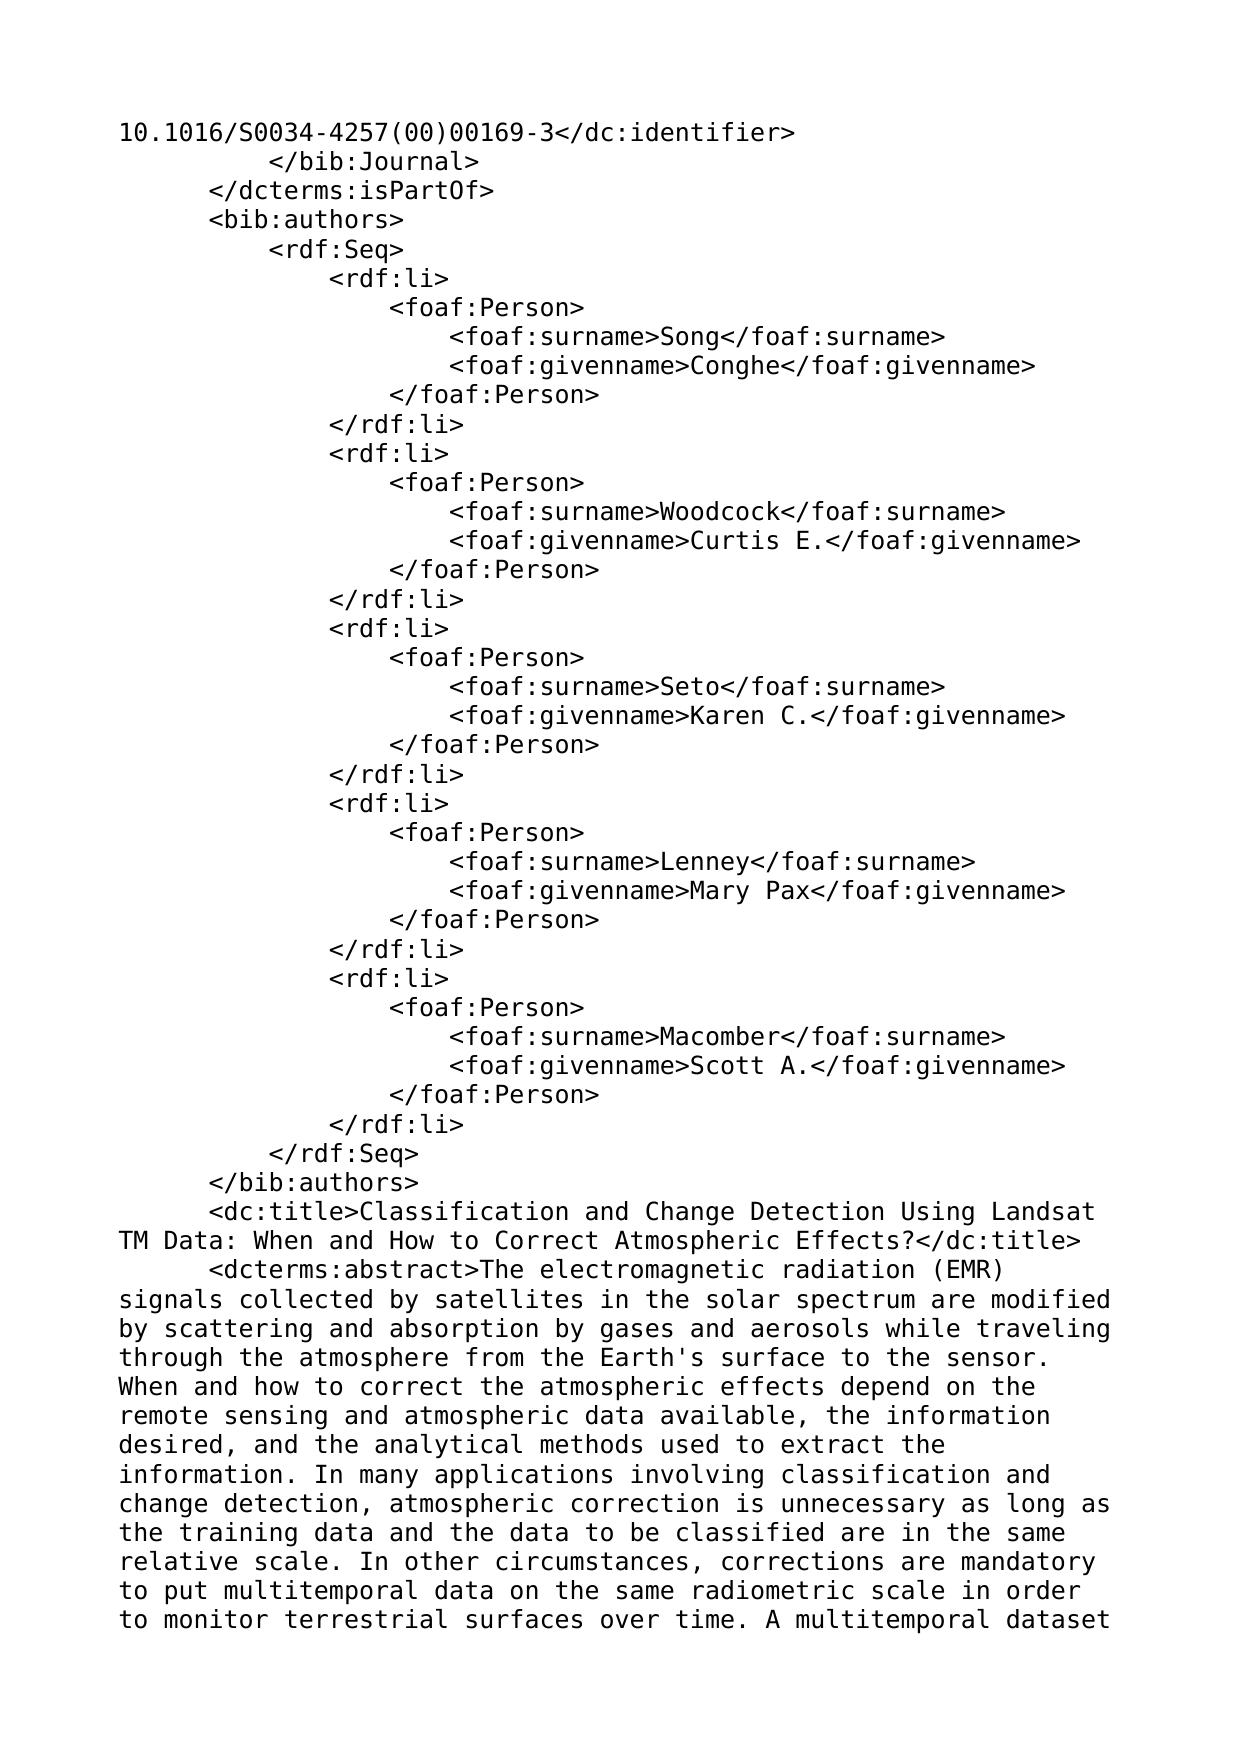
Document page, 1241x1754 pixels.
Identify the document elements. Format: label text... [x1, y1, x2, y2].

text 10.1016/S0034-4257(00)00169-3</dc:identifier> </bib:Journal> </dcterms:isPartOf> <bib:authors> <rdf:Seq> <rdf:li> <foaf:Person> <foaf:surname>Song</foaf:surname> <foaf:givenname>Conghe</foaf:givenname> </foaf:Person> </rdf:li> <rdf:li> <foaf:Person> <foaf:surname>Woodcock</foaf:surname> <foaf:givenname>Curtis E.</foaf:givenname> </foaf:Person> </rdf:li> <rdf:li> <foaf:Person> <foaf:surname>Seto</foaf:surname> <foaf:givenname>Karen C.</foaf:givenname> </foaf:Person> </rdf:li> <rdf:li> <foaf:Person> <foaf:surname>Lenney</foaf:surname> <foaf:givenname>Mary Pax</foaf:givenname> </foaf:Person> </rdf:li> <rdf:li> <foaf:Person> <foaf:surname>Macomber</foaf:surname> <foaf:givenname>Scott A.</foaf:givenname> </foaf:Person> </rdf:li> </rdf:Seq> </bib:authors> <dc:title>Classification and Change Detection Using Landsat TM Data: When and How to Correct Atmospheric Effects?</dc:title> <dcterms:abstract>The electromagnetic radiation (EMR) signals collected by satellites in the solar spectrum are modified by scattering and absorption by gases and aerosols while traveling through the atmosphere from the Earth's surface to the sensor. When and how to correct the atmospheric effects depend on the remote sensing and atmospheric data available, the information desired, and the analytical methods used to extract the information. In many applications involving classification and change detection, atmospheric correction is unnecessary as long as the training data and the data to be classified are in the same relative scale. In other circumstances, corrections are mandatory to put multitemporal data on the same radiometric scale in order to monitor terrestrial surfaces over time. A multitemporal dataset [118, 118, 1122, 1635]
